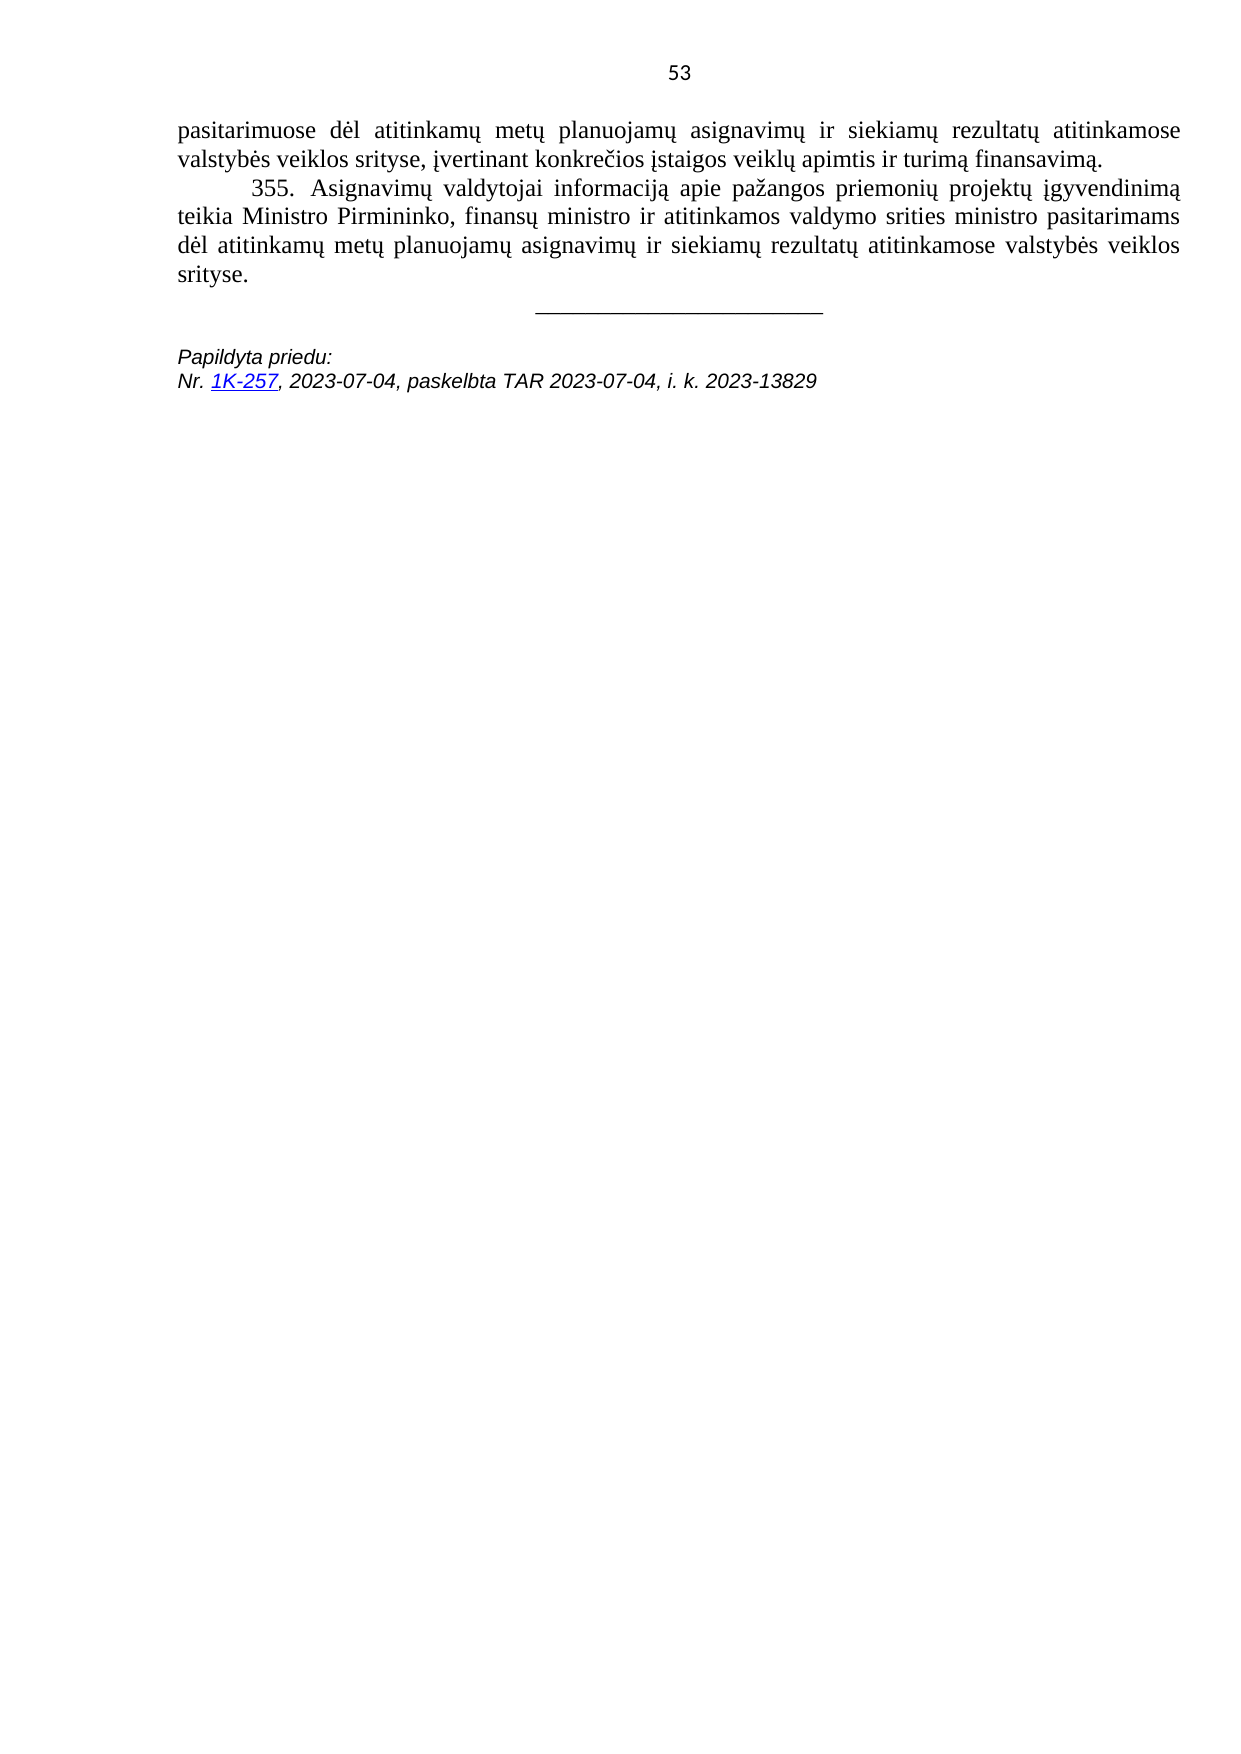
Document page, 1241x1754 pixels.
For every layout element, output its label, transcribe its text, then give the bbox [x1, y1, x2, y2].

text 355. Asignavimų valdytojai informaciją apie pažangos priemonių projektų įgyvendinimą teikia Ministro Pirmininko, finansų ministro ir atitinkamos valdymo srities ministro pasitarimams dėl atitinkamų metų planuojamų asignavimų ir siekiamų rezultatų atitinkamose valstybės veiklos srityse. [177, 173, 1181, 288]
text Nr. 1K-257, 2023-07-04, paskelbta TAR 2023-07-04, i. k. 2023-13829 [177, 369, 1181, 393]
text Papildyta priedu: [177, 345, 1181, 369]
text pasitarimuose dėl atitinkamų metų planuojamų asignavimų ir siekiamų rezultatų atitinkamose valstybės veiklos srityse, įvertinant konkrečios įstaigos veiklų apimtis ir turimą finansavimą. [177, 115, 1181, 173]
text _______________________ [177, 288, 1181, 316]
